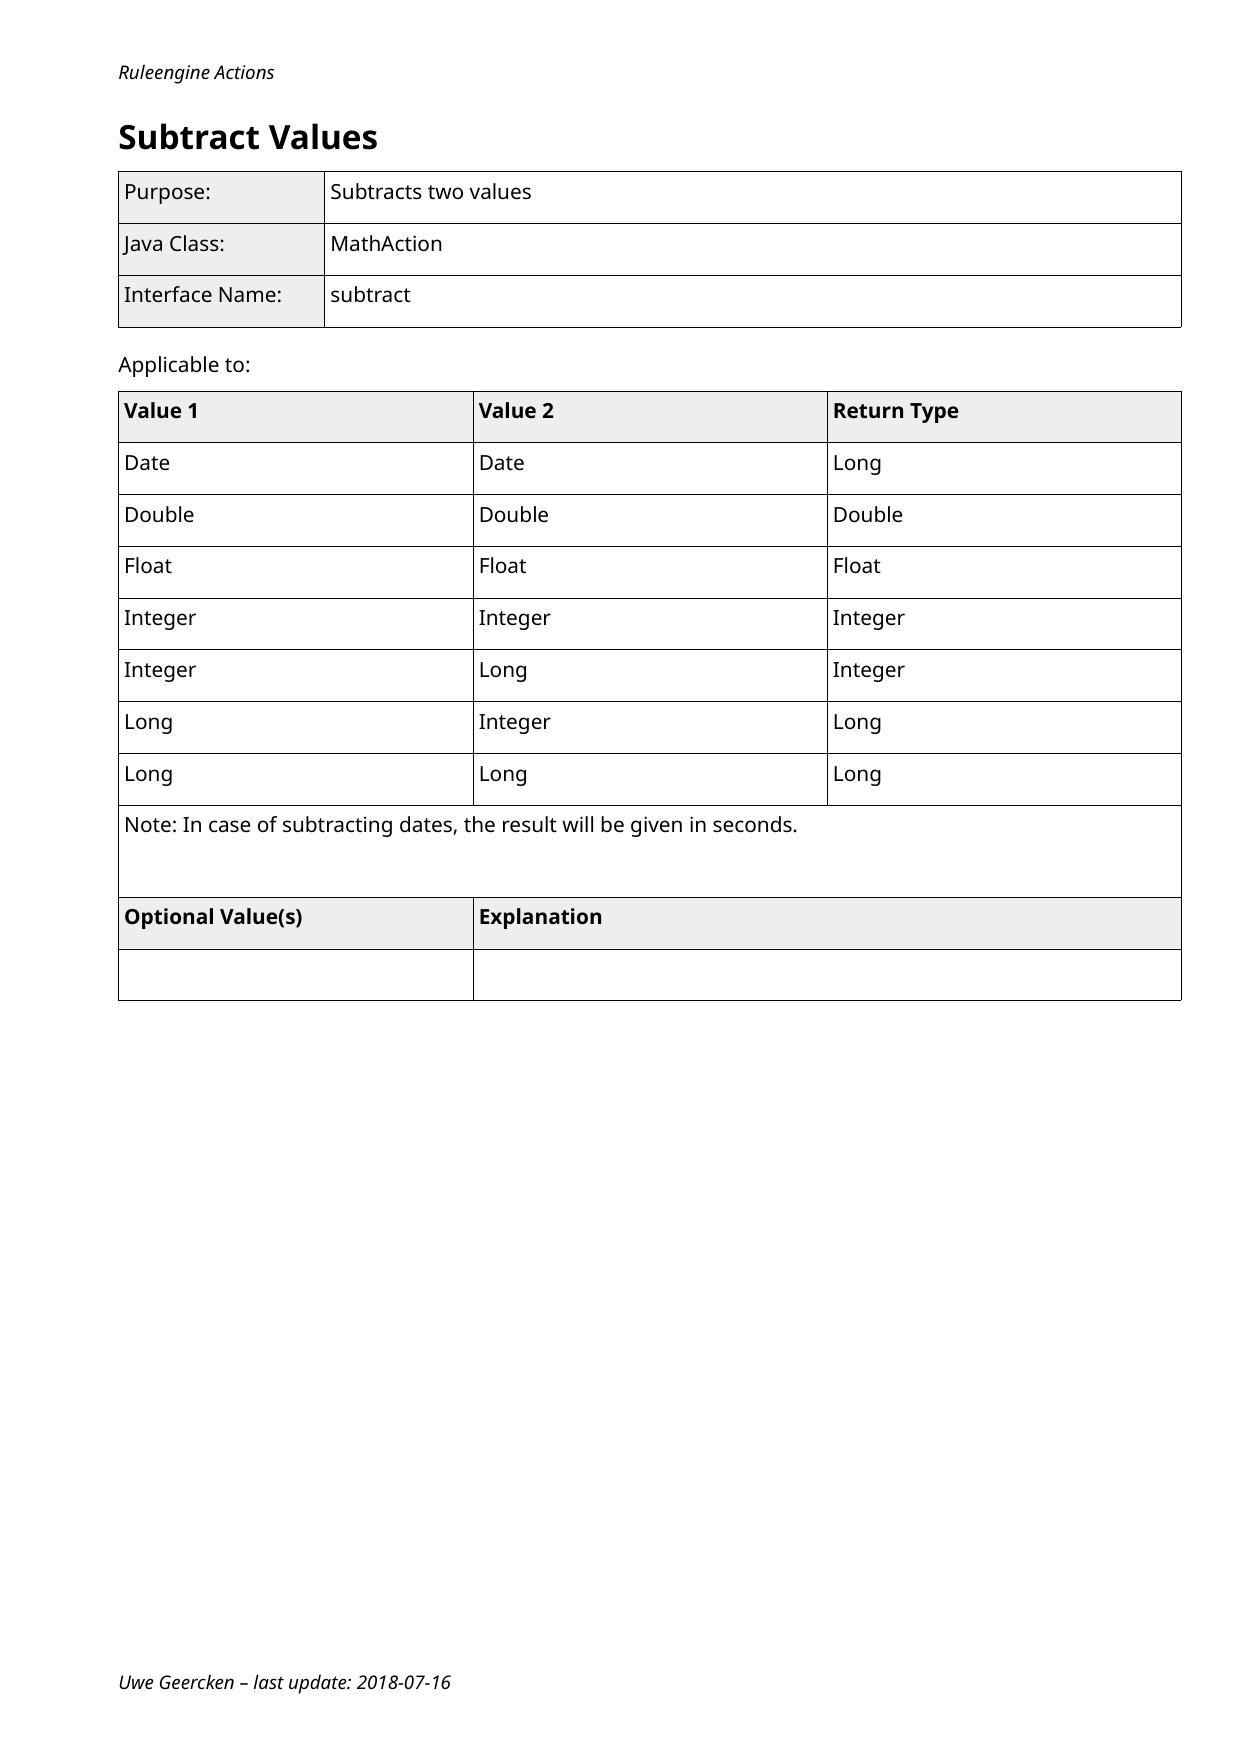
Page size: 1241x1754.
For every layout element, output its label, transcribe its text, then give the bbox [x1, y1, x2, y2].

table_cell Double [474, 495, 827, 546]
table_cell subtract [325, 276, 1181, 327]
table_cell Double [119, 495, 473, 546]
table_cell Long [474, 650, 827, 701]
table_cell [119, 950, 473, 1000]
text Subtract Values [118, 114, 1181, 159]
table_cell Optional Value(s) [119, 898, 473, 948]
table_cell [474, 950, 1181, 1000]
table_header Return Type [828, 392, 1181, 442]
table_cell Long [828, 443, 1181, 494]
table_cell Long [474, 754, 827, 805]
table_cell Integer [828, 650, 1181, 701]
table_cell Float [828, 547, 1181, 598]
table_cell Long [119, 702, 473, 753]
table_cell Explanation [474, 898, 1181, 948]
table_cell Date [474, 443, 827, 494]
table_header Purpose: [119, 172, 324, 223]
table_cell Float [119, 547, 473, 598]
text Applicable to: [118, 350, 1181, 379]
table_cell Float [474, 547, 827, 598]
table_cell Long [828, 702, 1181, 753]
table_cell Integer [119, 599, 473, 649]
table_cell Note: In case of subtracting dates, the result will be given in seconds. [119, 806, 1181, 897]
table_cell Date [119, 443, 473, 494]
table_header Subtracts two values [325, 172, 1181, 223]
table_header Value 1 [119, 392, 473, 442]
table_cell Integer [474, 599, 827, 649]
table_cell Java Class: [119, 224, 324, 275]
table_cell Long [119, 754, 473, 805]
table_cell Integer [474, 702, 827, 753]
table_cell Integer [119, 650, 473, 701]
table_cell MathAction [325, 224, 1181, 275]
table_cell Long [828, 754, 1181, 805]
table_cell Interface Name: [119, 276, 324, 327]
table_cell Integer [828, 599, 1181, 649]
table_cell Double [828, 495, 1181, 546]
table_header Value 2 [474, 392, 827, 442]
